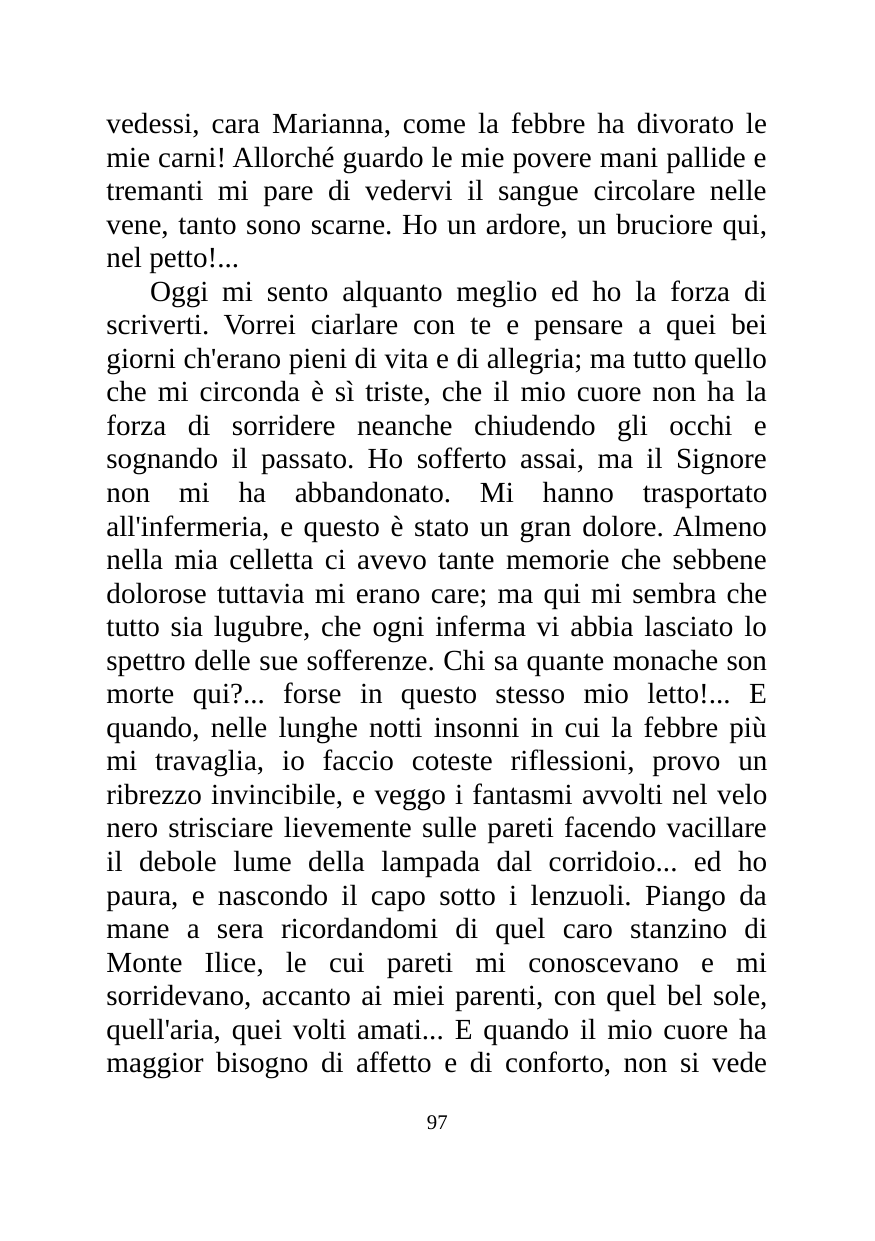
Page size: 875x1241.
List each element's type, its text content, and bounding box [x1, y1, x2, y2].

text Oggi mi sento alquanto meglio ed ho la forza di scriverti. Vorrei ciarlare con te e pensare a quei bei giorni ch'erano pieni di vita e di allegria; ma tutto quello che mi circonda è sì triste, che il mio cuore non ha la forza di sorridere neanche chiudendo gli occhi e sognando il passato. Ho sofferto assai, ma il Signore non mi ha abbandonato. Mi hanno trasportato all'infermeria, e questo è stato un gran dolore. Almeno nella mia celletta ci avevo tante memorie che sebbene dolorose tuttavia mi erano care; ma qui mi sembra che tutto sia lugubre, che ogni inferma vi abbia lasciato lo spettro delle sue sofferenze. Chi sa quante monache son morte qui?... forse in questo stesso mio letto!... E quando, nelle lunghe notti insonni in cui la febbre più mi travaglia, io faccio coteste riflessioni, provo un ribrezzo invincibile, e veggo i fantasmi avvolti nel velo nero strisciare lievemente sulle pareti facendo vacillare il debole lume della lampada dal corridoio... ed ho paura, e nascondo il capo sotto i lenzuoli. Piango da mane a sera ricordandomi di quel caro stanzino di Monte Ilice, le cui pareti mi conoscevano e mi sorridevano, accanto ai miei parenti, con quel bel sole, quell'aria, quei volti amati... E quando il mio cuore ha maggior bisogno di affetto e di conforto, non si vede [106, 274, 768, 1079]
text vedessi, cara Marianna, come la febbre ha divorato le mie carni! Allorché guardo le mie povere mani pallide e tremanti mi pare di vedervi il sangue circolare nelle vene, tanto sono scarne. Ho un ardore, un bruciore qui, nel petto!... [106, 106, 768, 274]
